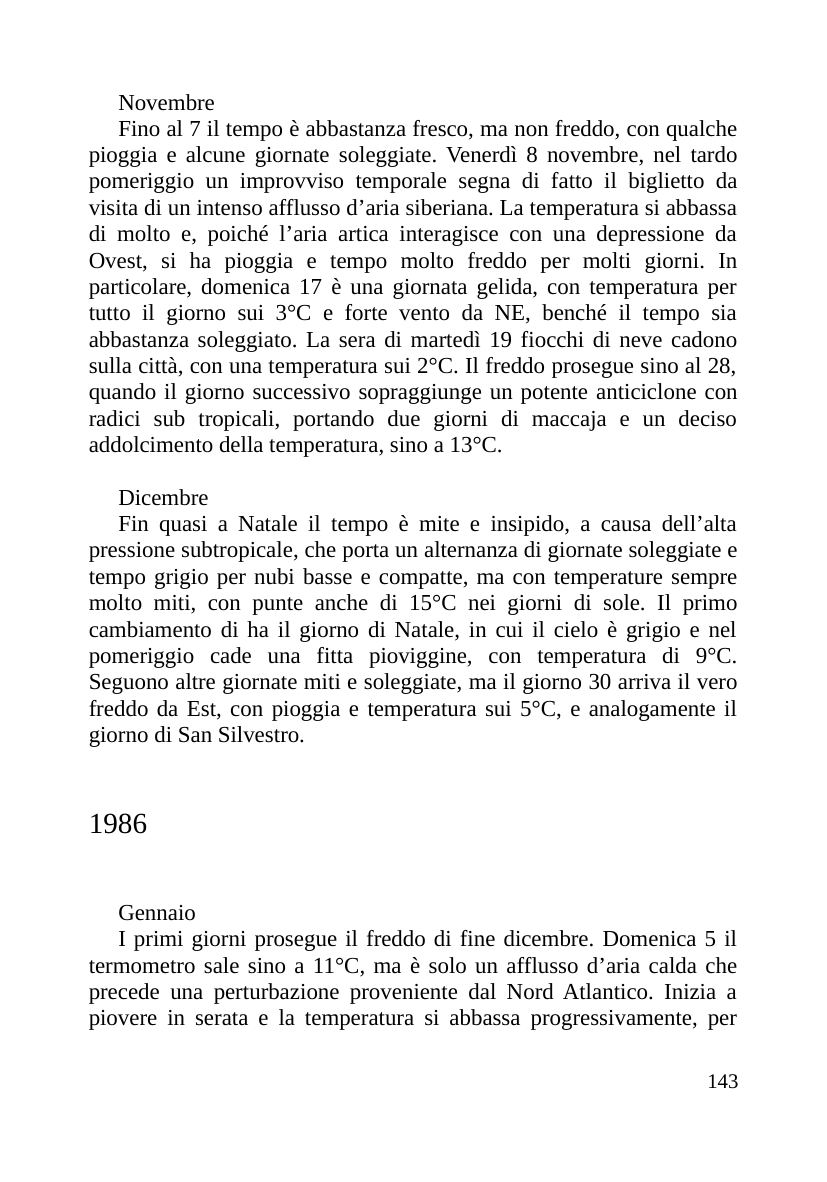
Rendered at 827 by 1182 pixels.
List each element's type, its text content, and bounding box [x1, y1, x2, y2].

text I primi giorni prosegue il freddo di fine dicembre. Domenica 5 il termometro sale sino a 11°C, ma è solo un afflusso d’aria calda che precede una perturbazione proveniente dal Nord Atlantico. Inizia a piovere in serata e la temperatura si abbassa progressivamente, per [88, 925, 738, 1031]
text Gennaio [88, 899, 738, 925]
subtitle 1986 [88, 806, 738, 840]
text Novembre [88, 88, 738, 115]
text Dicembre [88, 484, 738, 510]
text Fino al 7 il tempo è abbastanza fresco, ma non freddo, con qualche pioggia e alcune giornate soleggiate. Venerdì 8 novembre, nel tardo pomeriggio un improvviso temporale segna di fatto il biglietto da visita di un intenso afflusso d’aria siberiana. La temperatura si abbassa di molto e, poiché l’aria artica interagisce con una depressione da Ovest, si ha pioggia e tempo molto freddo per molti giorni. In particolare, domenica 17 è una giornata gelida, con temperatura per tutto il giorno sui 3°C e forte vento da NE, benché il tempo sia abbastanza soleggiato. La sera di martedì 19 fiocchi di neve cadono sulla città, con una temperatura sui 2°C. Il freddo prosegue sino al 28, quando il giorno successivo sopraggiunge un potente anticiclone con radici sub tropicali, portando due giorni di maccaja e un deciso addolcimento della temperatura, sino a 13°C. [88, 115, 738, 457]
text Fin quasi a Natale il tempo è mite e insipido, a causa dell’alta pressione subtropicale, che porta un alternanza di giornate soleggiate e tempo grigio per nubi basse e compatte, ma con temperature sempre molto miti, con punte anche di 15°C nei giorni di sole. Il primo cambiamento di ha il giorno di Natale, in cui il cielo è grigio e nel pomeriggio cade una fitta pioviggine, con temperatura di 9°C. Seguono altre giornate miti e soleggiate, ma il giorno 30 arriva il vero freddo da Est, con pioggia e temperatura sui 5°C, e analogamente il giorno di San Silvestro. [88, 510, 738, 747]
